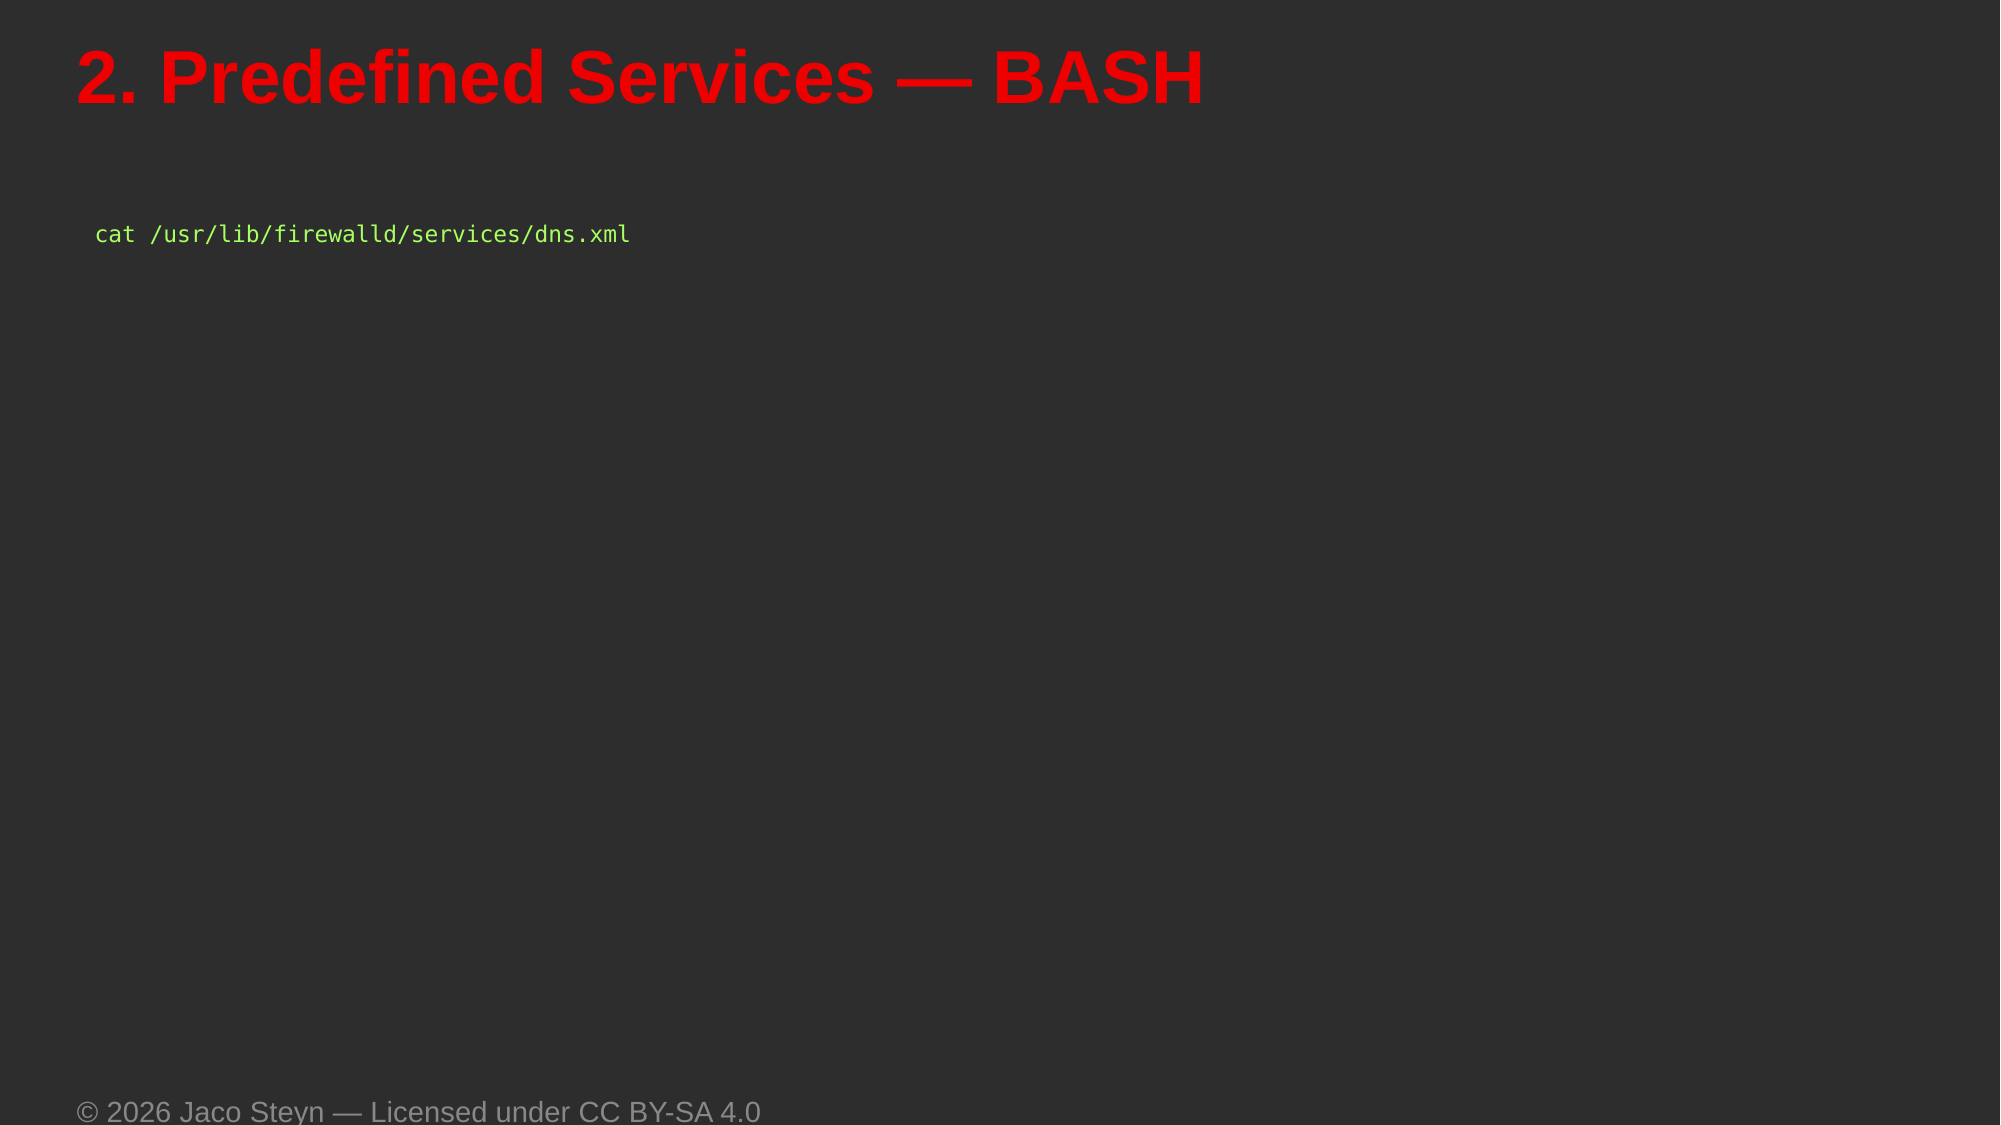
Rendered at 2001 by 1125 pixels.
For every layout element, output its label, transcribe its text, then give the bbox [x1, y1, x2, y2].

text_box cat /usr/lib/firewalld/services/dns.xml [59, 194, 1942, 1052]
text_box © 2026 Jaco Steyn — Licensed under CC BY-SA 4.0 [59, 1083, 1942, 1120]
text_box 2. Predefined Services — BASH [59, 23, 1942, 178]
